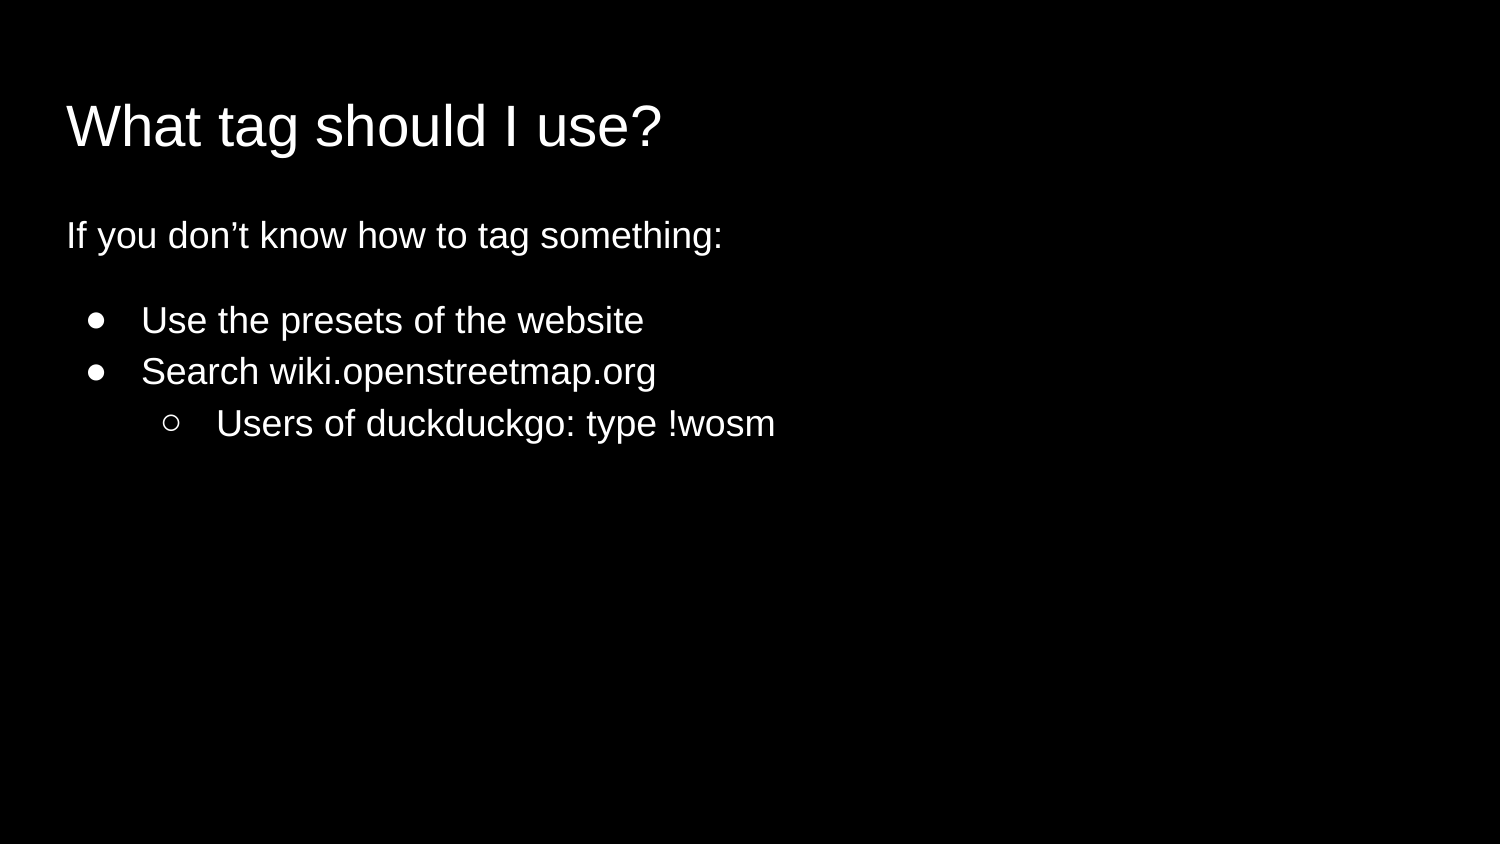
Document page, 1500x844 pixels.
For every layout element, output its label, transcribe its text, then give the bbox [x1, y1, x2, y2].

list If you don’t know how to tag something: Use the presets of the website Search wiki.openstreetmap.org Users of duckduckgo: type !wosm [51, 189, 1449, 750]
title What tag should I use? [51, 72, 1449, 167]
